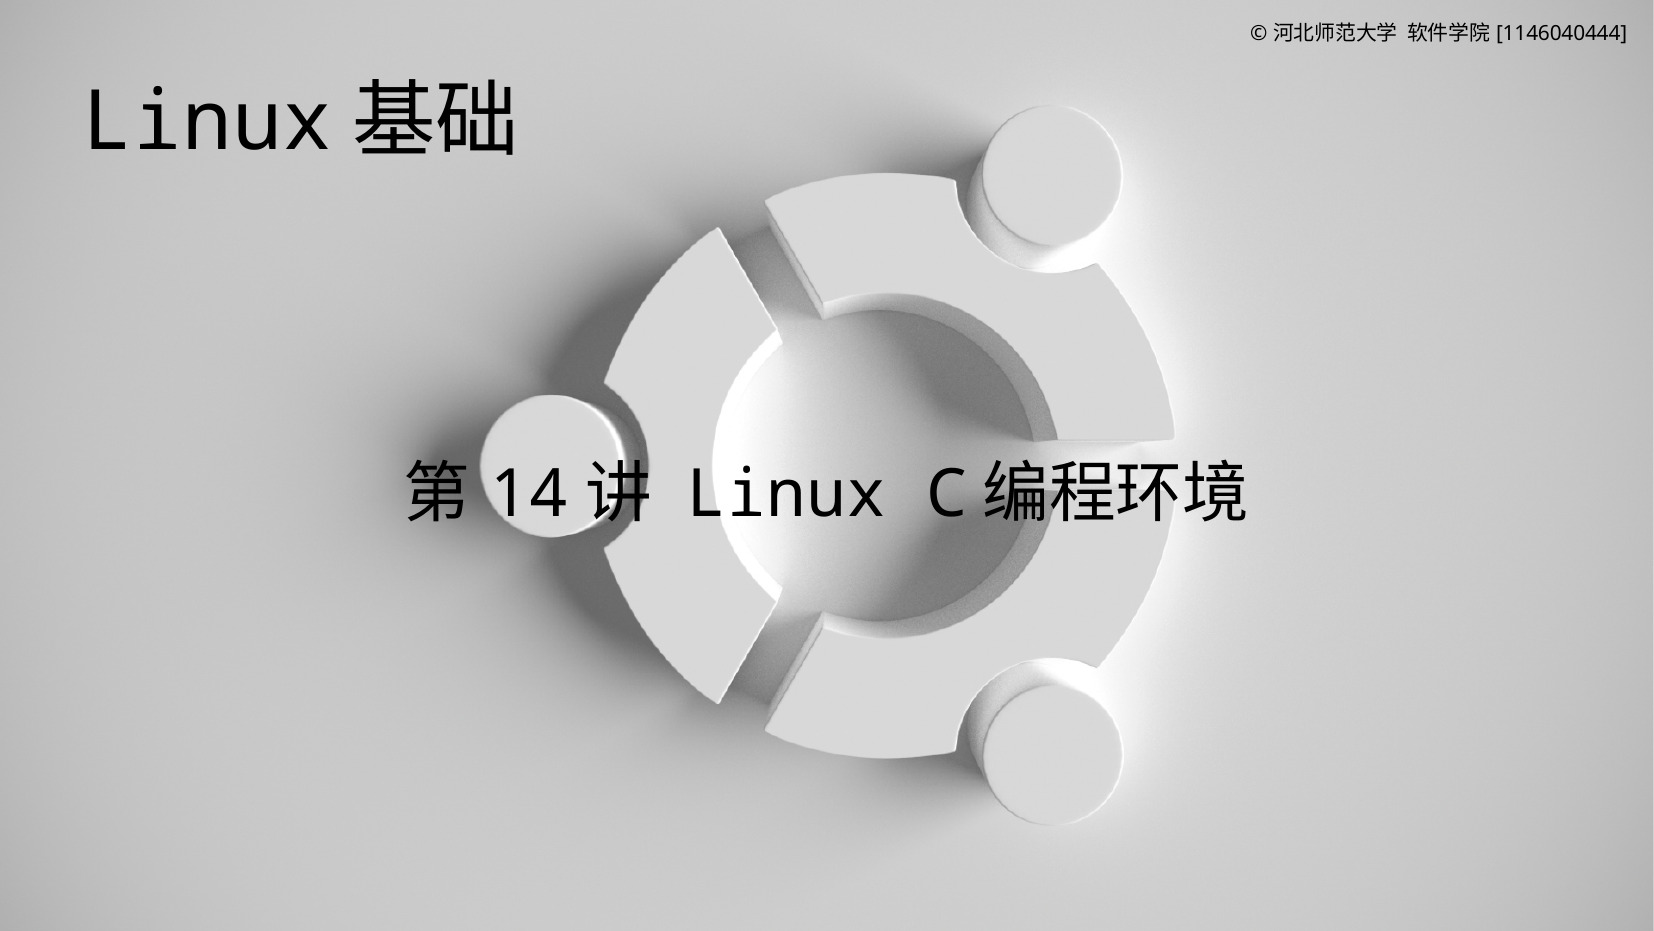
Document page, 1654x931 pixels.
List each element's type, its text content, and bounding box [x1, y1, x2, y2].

subtitle 第14讲 Linux C编程环境 [82, 217, 1571, 758]
picture [0, 0, 1654, 931]
title Linux基础 [82, 37, 1571, 189]
